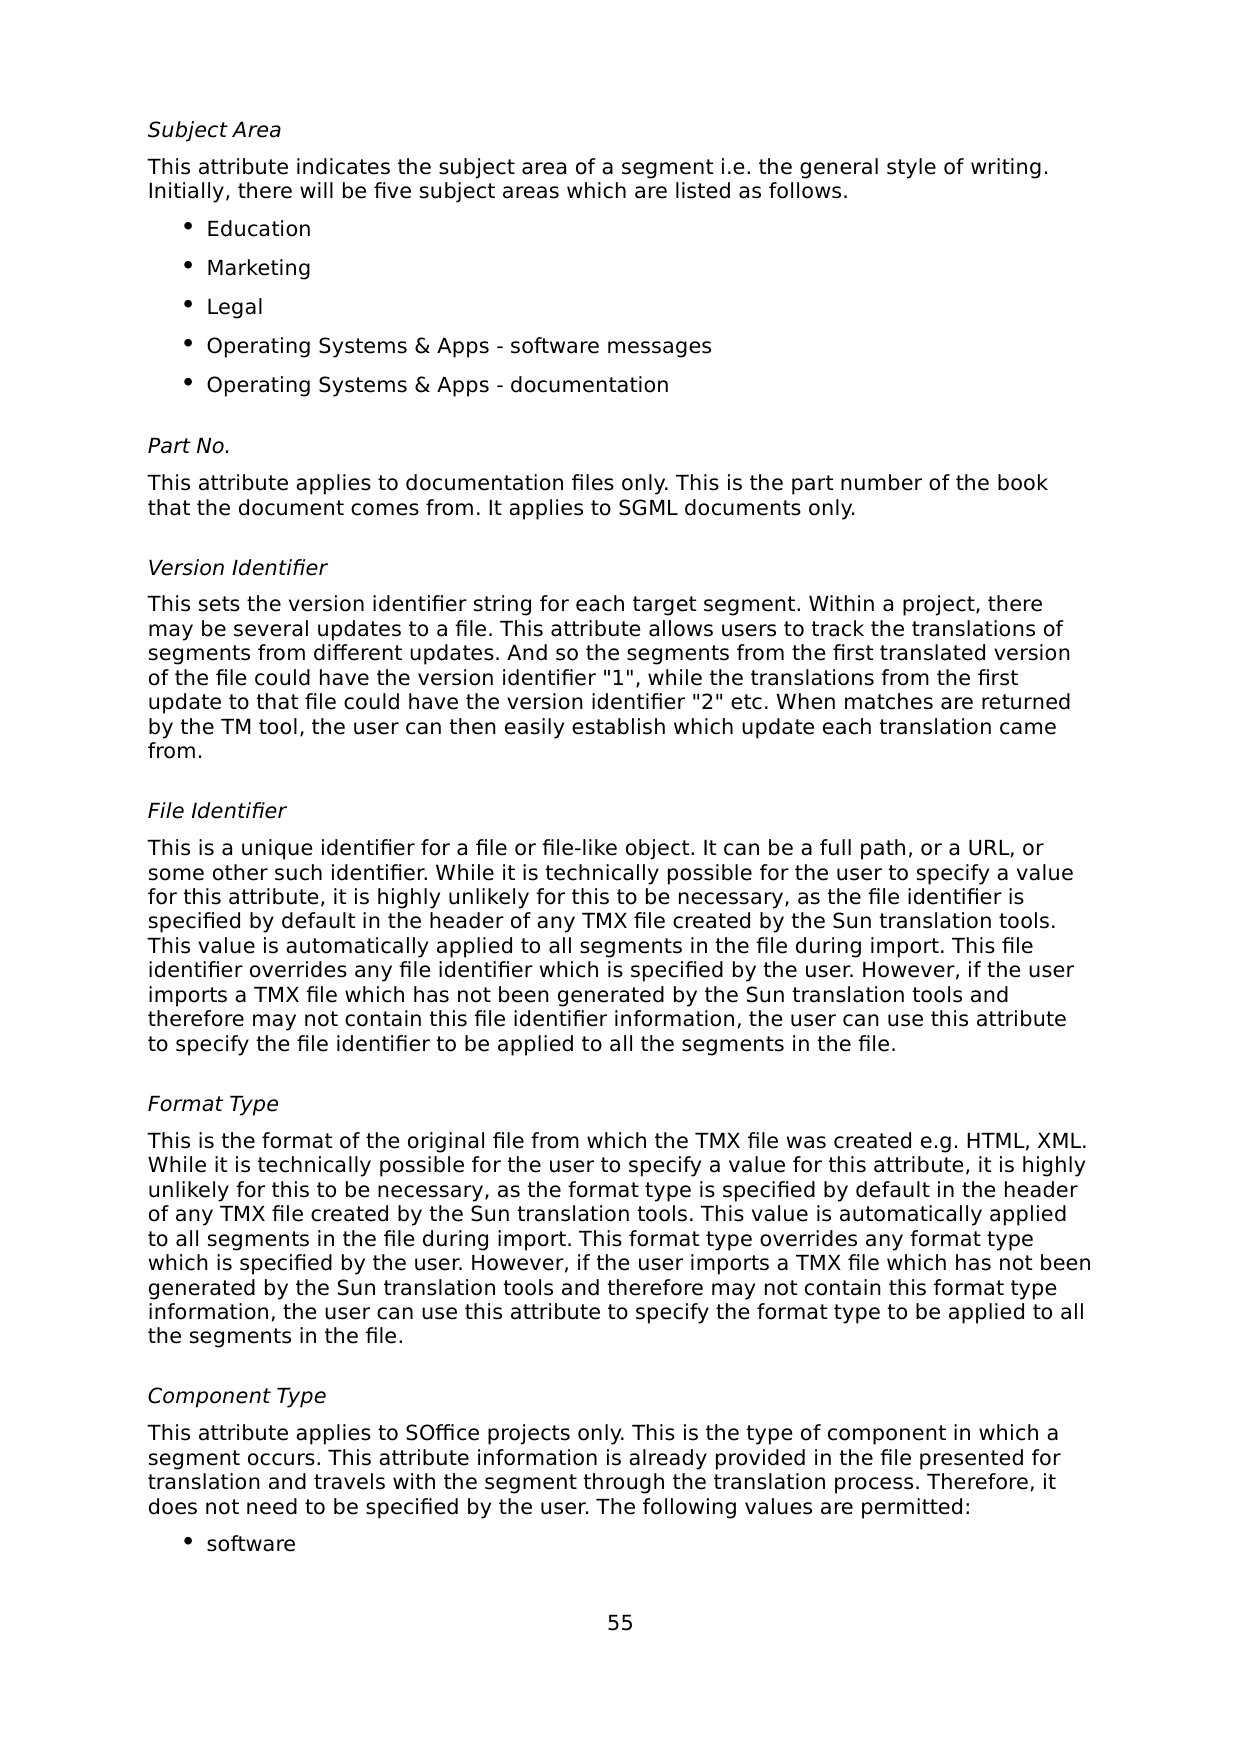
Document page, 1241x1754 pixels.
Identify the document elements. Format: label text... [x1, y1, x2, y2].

text File Identifier [148, 799, 1093, 823]
text This is the format of the original file from which the TMX file was created e.g. HTML, XML. While it is technically possible for the user to specify a value for this attribute, it is highly unlikely for this to be necessary, as the format type is specified by default in the header of any TMX file created by the Sun translation tools. This value is automatically applied to all segments in the file during import. This format type overrides any format type which is specified by the user. However, if the user imports a TMX file which has not been generated by the Sun translation tools and therefore may not contain this format type information, the user can use this attribute to specify the format type to be applied to all the segments in the file. [148, 1128, 1093, 1349]
text Version Identifier [148, 555, 1093, 580]
list Operating Systems & Apps - documentation [183, 372, 1093, 399]
list Legal [183, 294, 1093, 321]
list software [183, 1532, 1093, 1558]
text This attribute applies to documentation files only. This is the part number of the book that the document comes from. It applies to SGML documents only. [148, 471, 1093, 520]
list Education [183, 216, 1093, 243]
text This attribute indicates the subject area of a segment i.e. the general style of writing. Initially, there will be five subject areas which are listed as follows. [148, 155, 1093, 204]
text Part No. [148, 434, 1093, 459]
text This sets the version identifier string for each target segment. Within a project, there may be several updates to a file. This attribute allows users to track the translations of segments from different updates. And so the segments from the first translated version of the file could have the version identifier "1", while the translations from the first update to that file could have the version identifier "2" etc. When matches are returned by the TM tool, the user can then easily establish which update each translation came from. [148, 592, 1093, 764]
text Subject Area [148, 118, 1093, 143]
text This attribute applies to SOffice projects only. This is the type of component in which a segment occurs. This attribute information is already provided in the file presented for translation and travels with the segment through the translation process. Therefore, it does not need to be specified by the user. The following values are permitted: [148, 1421, 1093, 1519]
text Component Type [148, 1384, 1093, 1409]
text This is a unique identifier for a file or file-like object. It can be a full path, or a URL, or some other such identifier. While it is technically possible for the user to specify a value for this attribute, it is highly unlikely for this to be necessary, as the file identifier is specified by default in the header of any TMX file created by the Sun translation tools. This value is automatically applied to all segments in the file during import. This file identifier overrides any file identifier which is specified by the user. However, if the user imports a TMX file which has not been generated by the Sun translation tools and therefore may not contain this file identifier information, the user can use this attribute to specify the file identifier to be applied to all the segments in the file. [148, 836, 1093, 1056]
list Operating Systems & Apps - software messages [183, 333, 1093, 360]
text Format Type [148, 1092, 1093, 1116]
list Marketing [183, 255, 1093, 282]
